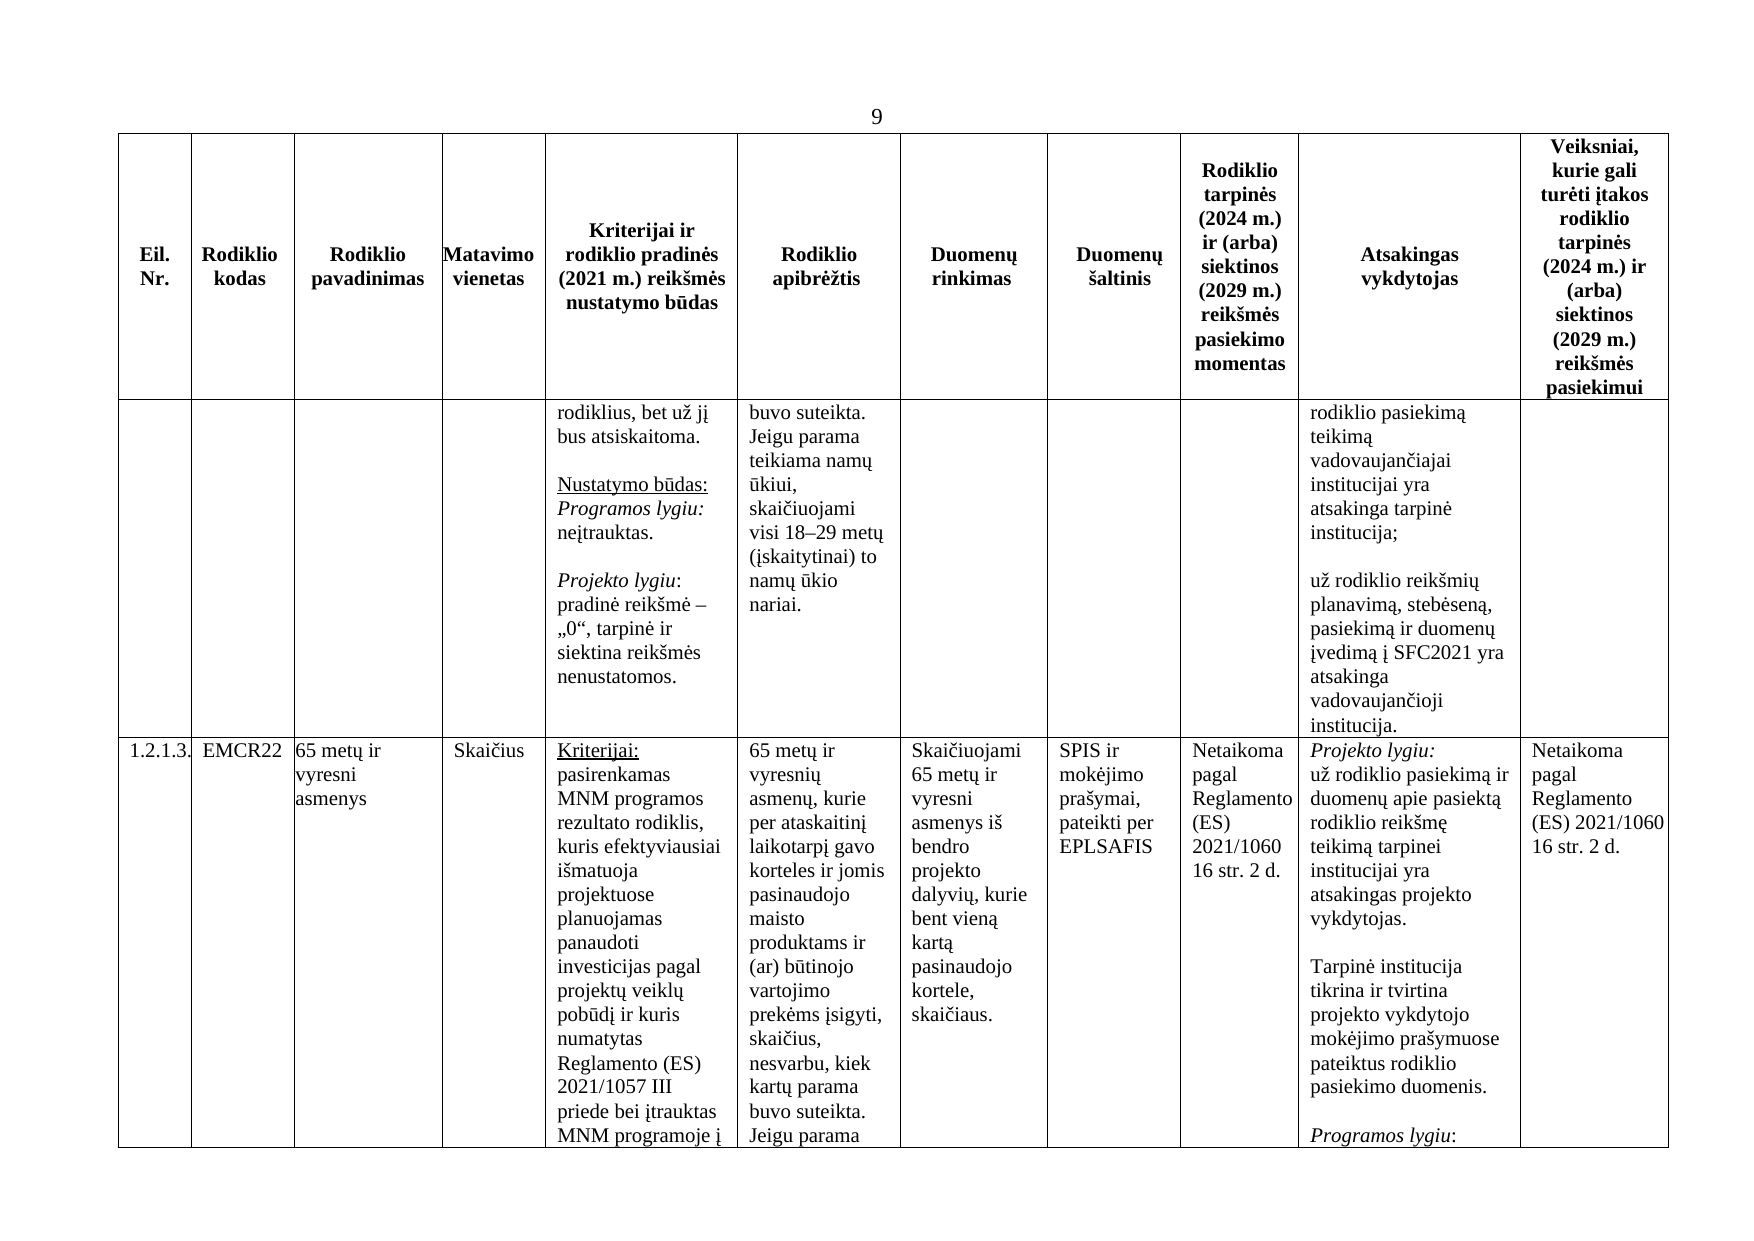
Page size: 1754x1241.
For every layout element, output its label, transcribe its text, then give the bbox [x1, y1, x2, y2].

table_cell buvo suteikta. Jeigu parama teikiama namų ūkiui, skaičiuojami visi 18–29 metų (įskaitytinai) to namų ūkio nariai. [738, 400, 900, 737]
table_header Matavimo vienetas [443, 134, 545, 399]
table_cell [192, 400, 294, 737]
table_cell [901, 400, 1047, 737]
table_cell EMCR22 [192, 738, 294, 1147]
table_cell Skaičius [443, 738, 545, 1147]
table_cell [1521, 400, 1668, 737]
table_header Kriterijai ir rodiklio pradinės (2021 m.) reikšmės nustatymo būdas [546, 134, 737, 399]
table_cell [443, 400, 545, 737]
table_header Atsakingas vykdytojas [1299, 134, 1520, 399]
table_cell Netaikoma pagal Reglamento (ES) 2021/1060 16 str. 2 d. [1521, 738, 1668, 1147]
table_header Rodiklio tarpinės (2024 m.) ir (arba) siektinos (2029 m.) reikšmės pasiekimo momentas [1181, 134, 1298, 399]
table_header Duomenų šaltinis [1048, 134, 1180, 399]
table_cell rodiklius, bet už jį bus atsiskaitoma. Nustatymo būdas: Programos lygiu: neįtrauktas. Projekto lygiu: pradinė reikšmė – „0“, tarpinė ir siektina reikšmės nenustatomos. [546, 400, 737, 737]
table_header Eil. Nr. [119, 134, 191, 399]
table_header Duomenų rinkimas [901, 134, 1047, 399]
table_cell [119, 400, 191, 737]
table_cell 65 metų ir vyresnių asmenų, kurie per ataskaitinį laikotarpį gavo korteles ir jomis pasinaudojo maisto produktams ir (ar) būtinojo vartojimo prekėms įsigyti, skaičius, nesvarbu, kiek kartų parama buvo suteikta. Jeigu parama [738, 738, 900, 1147]
table_cell 65 metų ir vyresni asmenys [295, 738, 442, 1147]
table_header Rodiklio pavadinimas [295, 134, 442, 399]
table_header Rodiklio kodas [192, 134, 294, 399]
table_cell [1181, 400, 1298, 737]
table_header Veiksniai, kurie gali turėti įtakos rodiklio tarpinės (2024 m.) ir (arba) siektinos (2029 m.) reikšmės pasiekimui [1521, 134, 1668, 399]
table_cell [1048, 400, 1180, 737]
table_cell SPIS ir mokėjimo prašymai, pateikti per EPLSAFIS [1048, 738, 1180, 1147]
table_header Rodiklio apibrėžtis [738, 134, 900, 399]
table_cell [295, 400, 442, 737]
table_cell Projekto lygiu: už rodiklio pasiekimą ir duomenų apie pasiektą rodiklio reikšmę teikimą tarpinei institucijai yra atsakingas projekto vykdytojas. Tarpinė institucija tikrina ir tvirtina projekto vykdytojo mokėjimo prašymuose pateiktus rodiklio pasiekimo duomenis. Programos lygiu: [1299, 738, 1520, 1147]
table_cell Kriterijai: pasirenkamas MNM programos rezultato rodiklis, kuris efektyviausiai išmatuoja projektuose planuojamas panaudoti investicijas pagal projektų veiklų pobūdį ir kuris numatytas Reglamento (ES) 2021/1057 III priede bei įtrauktas MNM programoje į [546, 738, 737, 1147]
table_cell Skaičiuojami 65 metų ir vyresni asmenys iš bendro projekto dalyvių, kurie bent vieną kartą pasinaudojo kortele, skaičiaus. [901, 738, 1047, 1147]
table_cell rodiklio pasiekimą teikimą vadovaujančiajai institucijai yra atsakinga tarpinė institucija; už rodiklio reikšmių planavimą, stebėseną, pasiekimą ir duomenų įvedimą į SFC2021 yra atsakinga vadovaujančioji institucija. [1299, 400, 1520, 737]
table_cell Netaikoma pagal Reglamento (ES) 2021/1060 16 str. 2 d. [1181, 738, 1298, 1147]
table_cell 1.2.1.3. [119, 738, 191, 1147]
